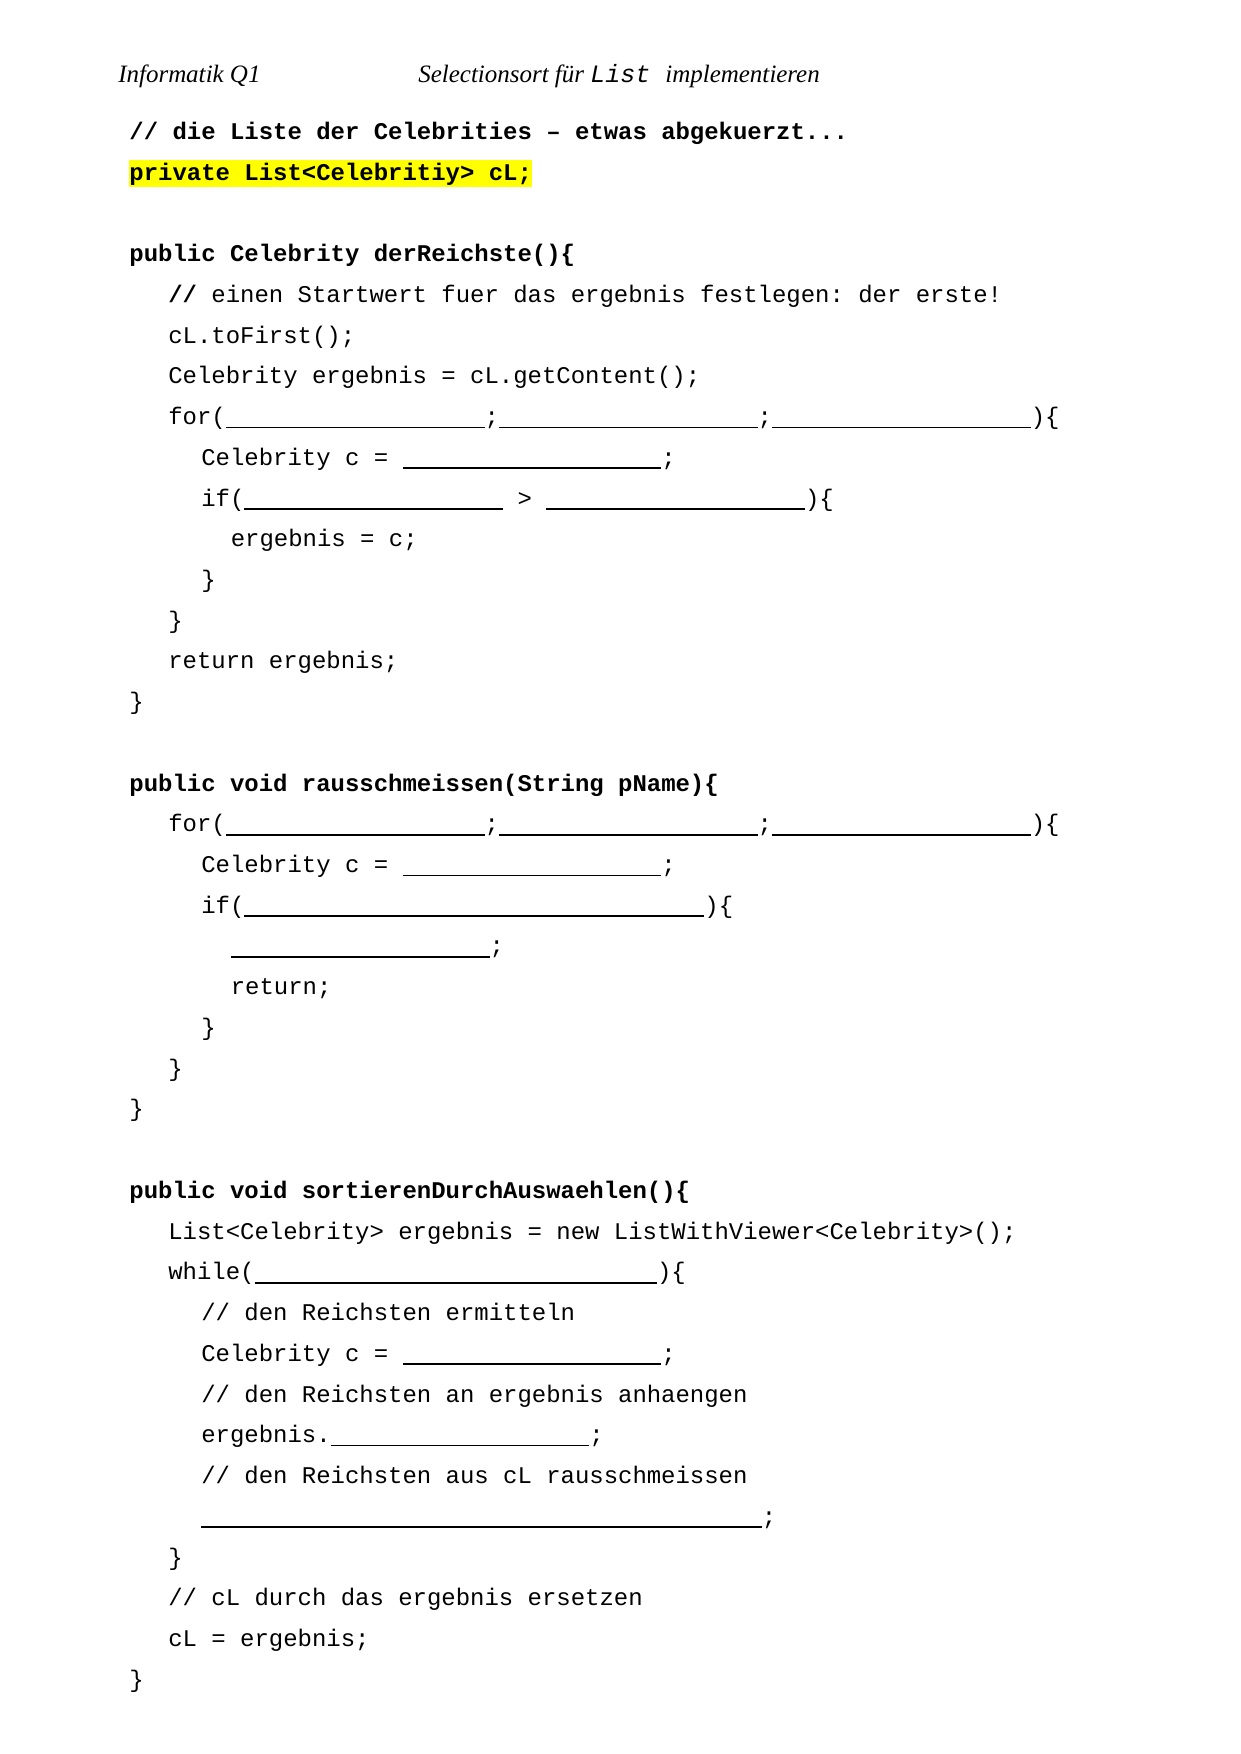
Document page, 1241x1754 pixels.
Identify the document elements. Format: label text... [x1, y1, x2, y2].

text public void sortierenDurchAuswaehlen(){ [118, 1178, 1122, 1206]
text return ergebnis; [118, 649, 1122, 676]
text // den Reichsten an ergebnis anhaengen [118, 1382, 1122, 1409]
text } [118, 567, 1122, 594]
text List<Celebrity> ergebnis = new ListWithViewer<Celebrity>(); [118, 1219, 1122, 1246]
text // einen Startwert fuer das ergebnis festlegen: der erste! [118, 282, 1122, 309]
text ; [118, 1504, 1122, 1531]
text ergebnis. ; [118, 1423, 1122, 1450]
text // den Reichsten ermitteln [118, 1301, 1122, 1328]
text while( ){ [118, 1260, 1122, 1287]
text } [118, 1545, 1122, 1572]
text } [118, 1015, 1122, 1043]
text } [118, 608, 1122, 635]
text ; [118, 934, 1122, 961]
text } [118, 689, 1122, 717]
text return; [118, 975, 1122, 1002]
text public Celebrity derReichste(){ [118, 242, 1122, 269]
text cL.toFirst(); [118, 323, 1122, 350]
text for( ; ; ){ [118, 812, 1122, 839]
text Celebrity c = ; [118, 445, 1122, 472]
text cL = ergebnis; [118, 1626, 1122, 1653]
text // den Reichsten aus cL rausschmeissen [118, 1463, 1122, 1491]
text public void rausschmeissen(String pName){ [118, 771, 1122, 798]
text Celebrity c = ; [118, 852, 1122, 880]
text if( ){ [118, 893, 1122, 920]
text } [118, 1056, 1122, 1083]
text } [118, 1097, 1122, 1124]
text } [118, 1667, 1122, 1694]
text Celebrity ergebnis = cL.getContent(); [118, 364, 1122, 391]
text Celebrity c = ; [118, 1341, 1122, 1368]
text ergebnis = c; [118, 527, 1122, 554]
text for( ; ; ){ [118, 404, 1122, 432]
text private List<Celebritiy> cL; [118, 160, 1122, 187]
text // die Liste der Celebrities – etwas abgekuerzt... [118, 119, 1122, 147]
text // cL durch das ergebnis ersetzen [118, 1586, 1122, 1613]
text if( > ){ [118, 486, 1122, 513]
